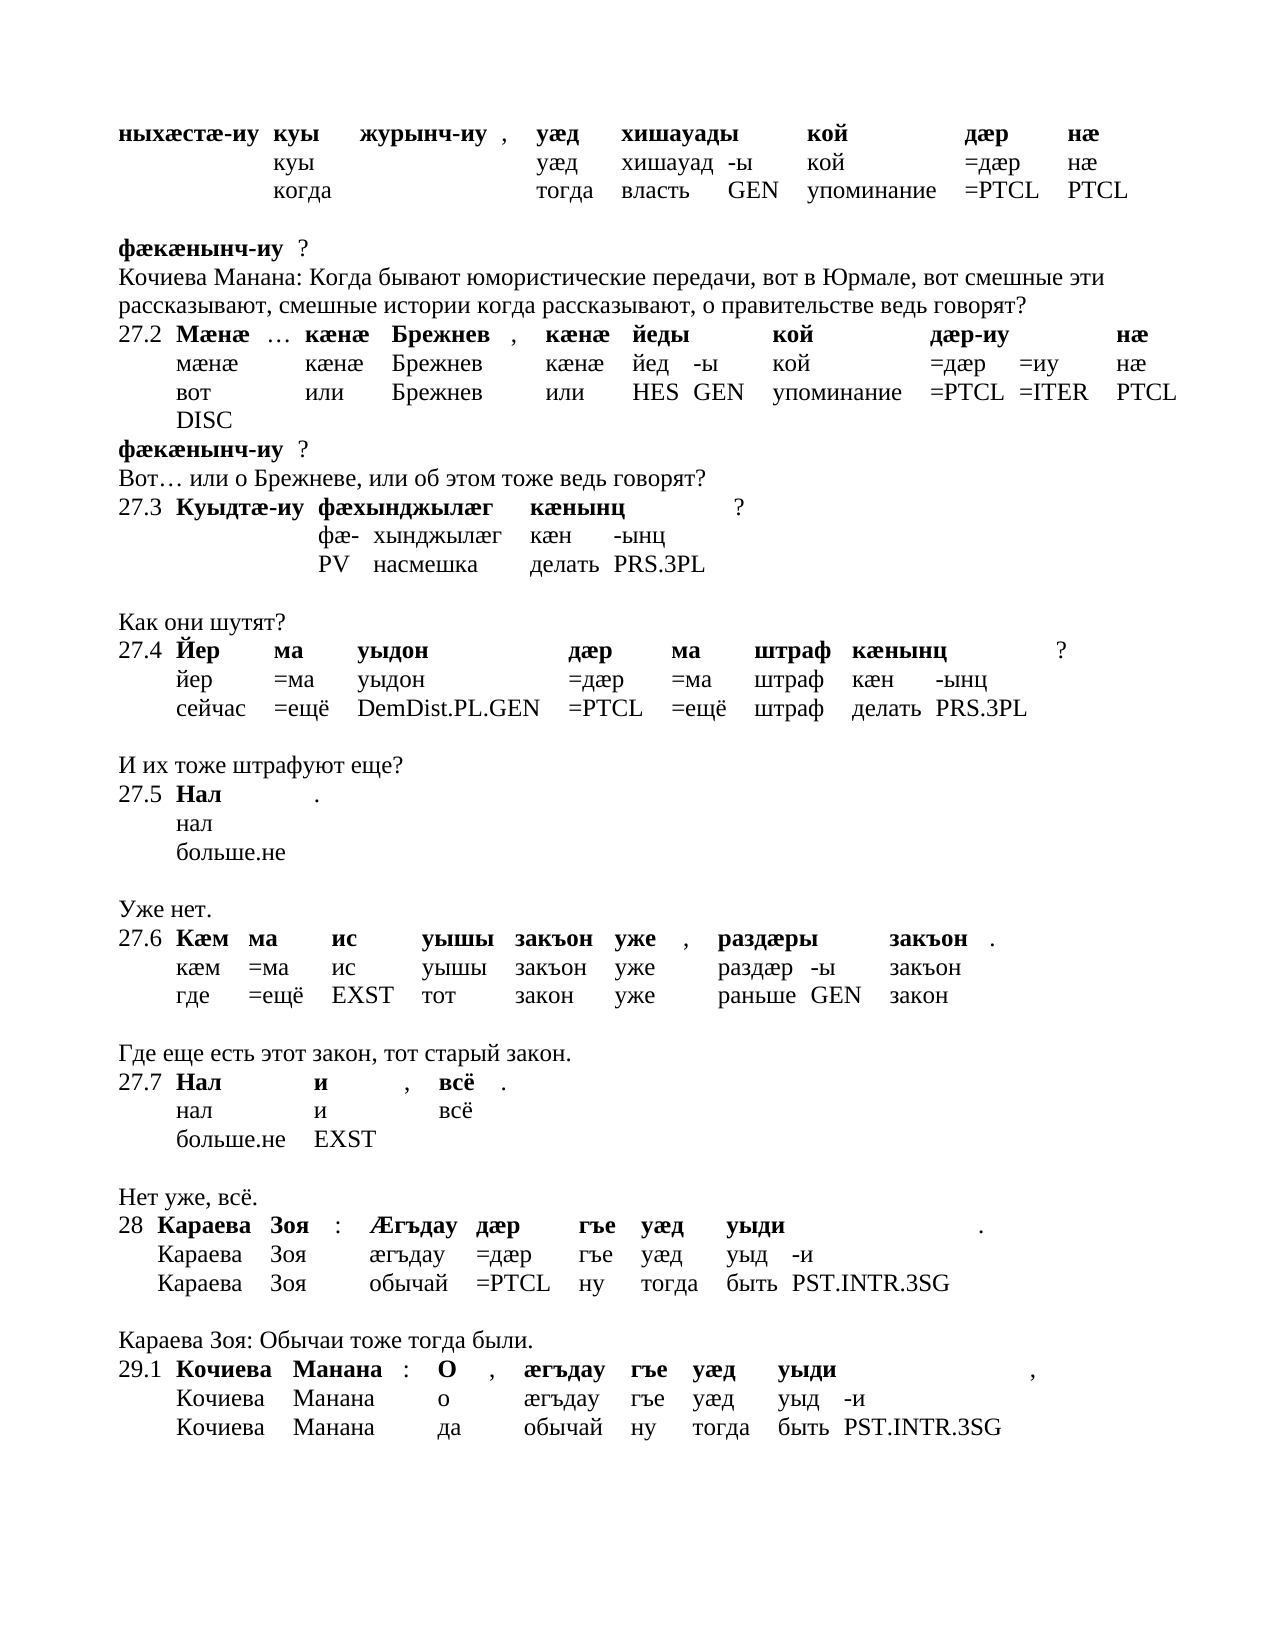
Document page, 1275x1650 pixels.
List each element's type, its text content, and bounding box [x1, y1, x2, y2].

text Мæнæ [176, 319, 252, 348]
text =дæр [568, 664, 643, 693]
text 27.2 [118, 319, 162, 348]
text GEN [693, 377, 744, 406]
text -ы [693, 348, 744, 377]
text ? [1056, 636, 1077, 664]
text =дæр [964, 147, 1040, 176]
text нал [176, 808, 286, 837]
text мæнæ [176, 348, 238, 377]
text штраф [754, 636, 838, 664]
text больше.не [176, 1124, 286, 1153]
text раздæр [718, 952, 797, 981]
text закъон [889, 952, 961, 981]
text . [978, 1211, 999, 1239]
text ис [331, 952, 394, 981]
text Кочиева [176, 1354, 279, 1383]
text штраф [754, 664, 824, 693]
text Где еще есть этот закон, тот старый закон. [118, 1038, 1249, 1067]
text -ы [810, 952, 862, 981]
text ныхæстæ-иу [118, 118, 259, 147]
text GEN [728, 176, 779, 204]
text раньше [718, 981, 797, 1009]
text власть [621, 176, 714, 204]
text кæнæ [305, 319, 378, 348]
text нæ [1116, 348, 1177, 377]
text когда [273, 176, 332, 204]
text уышы [422, 952, 487, 981]
text DemDist.PL.GEN [357, 693, 540, 722]
text нæ [1067, 118, 1142, 147]
text Кæм [176, 923, 234, 952]
text -ынц [935, 664, 1028, 693]
text вот [176, 377, 238, 406]
text уыдон [357, 636, 554, 664]
text PTCL [1116, 377, 1177, 406]
text закъон [515, 923, 601, 952]
text кой [807, 147, 937, 176]
text æгъдау [524, 1354, 617, 1383]
text =дæр [930, 348, 1005, 377]
text , [501, 118, 522, 147]
text быть [778, 1412, 830, 1441]
text уæд [536, 118, 607, 147]
text : [334, 1211, 355, 1239]
text , [489, 1354, 510, 1383]
text -ы [728, 147, 779, 176]
text Вот… или о Брежневе, или об этом тоже ведь говорят? [118, 463, 1249, 492]
text EXST [331, 981, 394, 1009]
text =ITER [1019, 377, 1089, 406]
text EXST [314, 1124, 376, 1153]
text , [1029, 1354, 1051, 1383]
text штраф [754, 693, 824, 722]
text йед [632, 348, 679, 377]
text ма [671, 636, 740, 664]
text фæкæнынч-иу [118, 233, 284, 262]
text 27.3 [118, 492, 162, 521]
text делать [852, 693, 922, 722]
text уже [614, 952, 655, 981]
text или [305, 377, 364, 406]
text . [989, 923, 1010, 952]
text хишауады [621, 118, 793, 147]
text =PTCL [930, 377, 1005, 406]
text быть [726, 1268, 778, 1297]
text ну [631, 1412, 665, 1441]
text тогда [641, 1268, 698, 1297]
text кой [772, 319, 916, 348]
text =иу [1019, 348, 1089, 377]
text , [404, 1067, 425, 1096]
text 27.7 [118, 1067, 162, 1096]
text дæр [568, 636, 657, 664]
text Кочиева [176, 1412, 265, 1441]
text уыд [778, 1383, 830, 1412]
text уæд [641, 1211, 712, 1239]
text HES [632, 377, 679, 406]
text =ма [248, 952, 304, 981]
text дæр [476, 1211, 565, 1239]
text гъе [631, 1383, 665, 1412]
text уышы [422, 923, 501, 952]
text фæхынджылæг [318, 492, 516, 521]
text Кочиева [176, 1383, 265, 1412]
text PRS.3PL [613, 549, 706, 578]
text 27.5 [118, 779, 162, 808]
text кæнынц [852, 636, 1042, 664]
text кой [772, 348, 902, 377]
text æгъдау [524, 1383, 603, 1412]
text уыд [726, 1239, 778, 1268]
text 29.1 [118, 1354, 162, 1383]
text -ынц [613, 521, 706, 549]
text кæнæ [305, 348, 364, 377]
text или [545, 377, 604, 406]
text гъе [579, 1211, 627, 1239]
text 28 [118, 1211, 143, 1239]
text ма [274, 636, 343, 664]
text о [437, 1383, 461, 1412]
text ? [297, 233, 318, 262]
text PRS.3PL [935, 693, 1028, 722]
text Нал [176, 1067, 300, 1096]
text Зоя [270, 1239, 307, 1268]
text уæд [641, 1239, 698, 1268]
text тот [422, 981, 487, 1009]
text И их тоже штрафуют еще? [118, 751, 1249, 779]
text кæнæ [545, 319, 618, 348]
text PST.INTR.3SG [792, 1268, 950, 1297]
text Зоя [270, 1268, 307, 1297]
text кæм [176, 952, 221, 981]
text =ещё [274, 693, 329, 722]
text Брежнев [391, 319, 497, 348]
text Брежнев [391, 377, 483, 406]
text Куыдтæ-иу [176, 492, 304, 521]
text ? [733, 492, 754, 521]
text обычай [369, 1268, 448, 1297]
text кæнæ [545, 348, 604, 377]
text насмешка [373, 549, 502, 578]
text йер [176, 664, 246, 693]
text , [511, 319, 532, 348]
text нæ [1116, 319, 1191, 348]
text =ма [274, 664, 329, 693]
text уыди [726, 1211, 964, 1239]
text =PTCL [568, 693, 643, 722]
text 27.6 [118, 923, 162, 952]
text обычай [524, 1412, 603, 1441]
text куы [273, 118, 346, 147]
text фæ- [318, 521, 359, 549]
text раздæры [718, 923, 876, 952]
text PST.INTR.3SG [843, 1412, 1002, 1441]
text Караева [157, 1268, 242, 1297]
text кой [807, 118, 951, 147]
text GEN [810, 981, 862, 1009]
text Караева Зоя: Обычаи тоже тогда были. [118, 1326, 1249, 1354]
text ? [297, 434, 318, 463]
text : [403, 1354, 424, 1383]
text журынч-иу [359, 118, 487, 147]
text Уже нет. [118, 894, 1249, 923]
text где [176, 981, 221, 1009]
text закъон [515, 952, 587, 981]
text и [314, 1096, 376, 1124]
text всё [439, 1096, 473, 1124]
text … [266, 319, 291, 348]
text Манана [293, 1354, 389, 1383]
text ис [331, 923, 408, 952]
text уæд [536, 147, 594, 176]
text закон [515, 981, 587, 1009]
text Манана [293, 1383, 375, 1412]
text фæкæнынч-иу [118, 434, 284, 463]
text уже [614, 923, 669, 952]
text тогда [536, 176, 594, 204]
text PV [318, 549, 359, 578]
text PTCL [1067, 176, 1128, 204]
text Как они шутят? [118, 607, 1249, 636]
text -и [792, 1239, 950, 1268]
text 27.4 [118, 636, 162, 664]
text =ещё [671, 693, 727, 722]
text уыдон [357, 664, 540, 693]
text æгъдау [369, 1239, 448, 1268]
text -и [843, 1383, 1002, 1412]
text =ещё [248, 981, 304, 1009]
text куы [273, 147, 332, 176]
text делать [530, 549, 599, 578]
text хишауад [621, 147, 714, 176]
text уыди [778, 1354, 1016, 1383]
text и [314, 1067, 390, 1096]
text =PTCL [964, 176, 1040, 204]
text Караева [157, 1211, 256, 1239]
text да [437, 1412, 461, 1441]
text . [314, 779, 335, 808]
text =дæр [476, 1239, 551, 1268]
text больше.не [176, 837, 286, 866]
text Кочиева Манана: Когда бывают юмористические передачи, вот в Юрмале, вот смешные эти рассказывают, смешные истории когда рассказывают, о правительстве ведь говорят? [118, 262, 1249, 319]
text нæ [1067, 147, 1128, 176]
text Æгъдау [369, 1211, 462, 1239]
text кæн [530, 521, 599, 549]
text уже [614, 981, 655, 1009]
text нал [176, 1096, 286, 1124]
text дæр [964, 118, 1053, 147]
text Брежнев [391, 348, 483, 377]
text хынджылæг [373, 521, 502, 549]
text кæнынц [530, 492, 719, 521]
text уæд [692, 1383, 750, 1412]
text Йер [176, 636, 260, 664]
text тогда [692, 1412, 750, 1441]
text упоминание [772, 377, 902, 406]
text О [437, 1354, 475, 1383]
text йеды [632, 319, 758, 348]
text . [500, 1067, 521, 1096]
text гъе [631, 1354, 679, 1383]
text всё [439, 1067, 487, 1096]
text уæд [692, 1354, 764, 1383]
text Манана [293, 1412, 375, 1441]
text Нет уже, всё. [118, 1182, 1249, 1211]
text DISC [176, 406, 252, 434]
text гъе [579, 1239, 613, 1268]
text упоминание [807, 176, 937, 204]
text ну [579, 1268, 613, 1297]
text Караева [157, 1239, 242, 1268]
text дæр-иу [930, 319, 1102, 348]
text Нал [176, 779, 300, 808]
text ма [248, 923, 318, 952]
text закон [889, 981, 961, 1009]
text закъон [889, 923, 975, 952]
text , [683, 923, 704, 952]
text Зоя [270, 1211, 321, 1239]
text =ма [671, 664, 727, 693]
text =PTCL [476, 1268, 551, 1297]
text сейчас [176, 693, 246, 722]
text кæн [852, 664, 922, 693]
